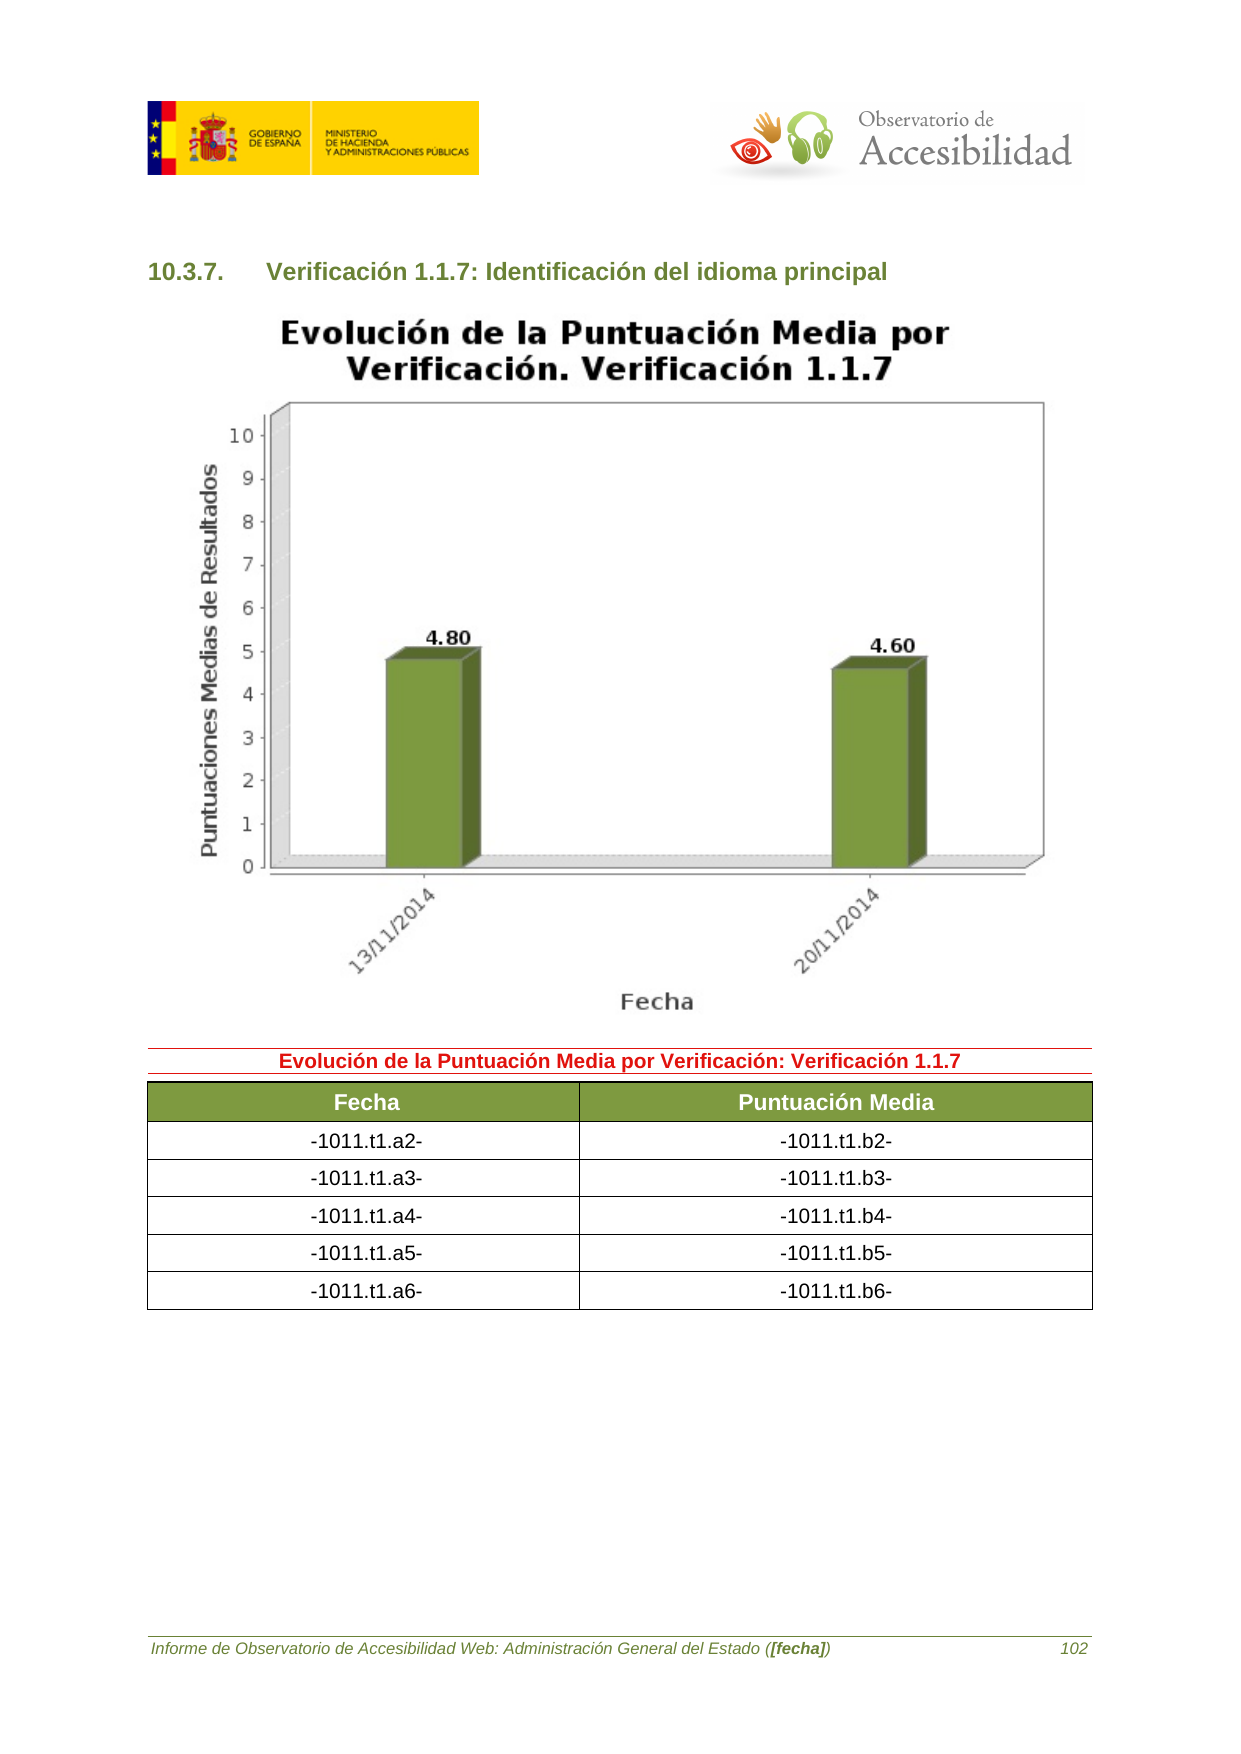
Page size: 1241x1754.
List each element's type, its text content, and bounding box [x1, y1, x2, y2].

table_cell -1011.t1.a3- [148, 1160, 579, 1196]
table_cell -1011.t1.a5- [148, 1235, 579, 1271]
picture [147, 101, 479, 175]
table_cell -1011.t1.b2- [580, 1122, 1092, 1159]
subtitle Verificación 1.1.7: Identificación del idioma principal [148, 257, 1092, 286]
picture [178, 313, 1062, 1024]
table_cell -1011.t1.b5- [580, 1235, 1092, 1271]
table_cell -1011.t1.b3- [580, 1160, 1092, 1196]
table_cell -1011.t1.a4- [148, 1197, 579, 1234]
text Evolución de la Puntuación Media por Verificación: Verificación 1.1.7 [148, 1049, 1092, 1073]
picture [710, 102, 1086, 185]
table_cell -1011.t1.a6- [148, 1272, 579, 1309]
table_cell -1011.t1.b4- [580, 1197, 1092, 1234]
table_header Puntuación Media [580, 1083, 1092, 1121]
table_header Fecha [148, 1083, 579, 1121]
table_cell -1011.t1.b6- [580, 1272, 1092, 1309]
table_cell -1011.t1.a2- [148, 1122, 579, 1159]
